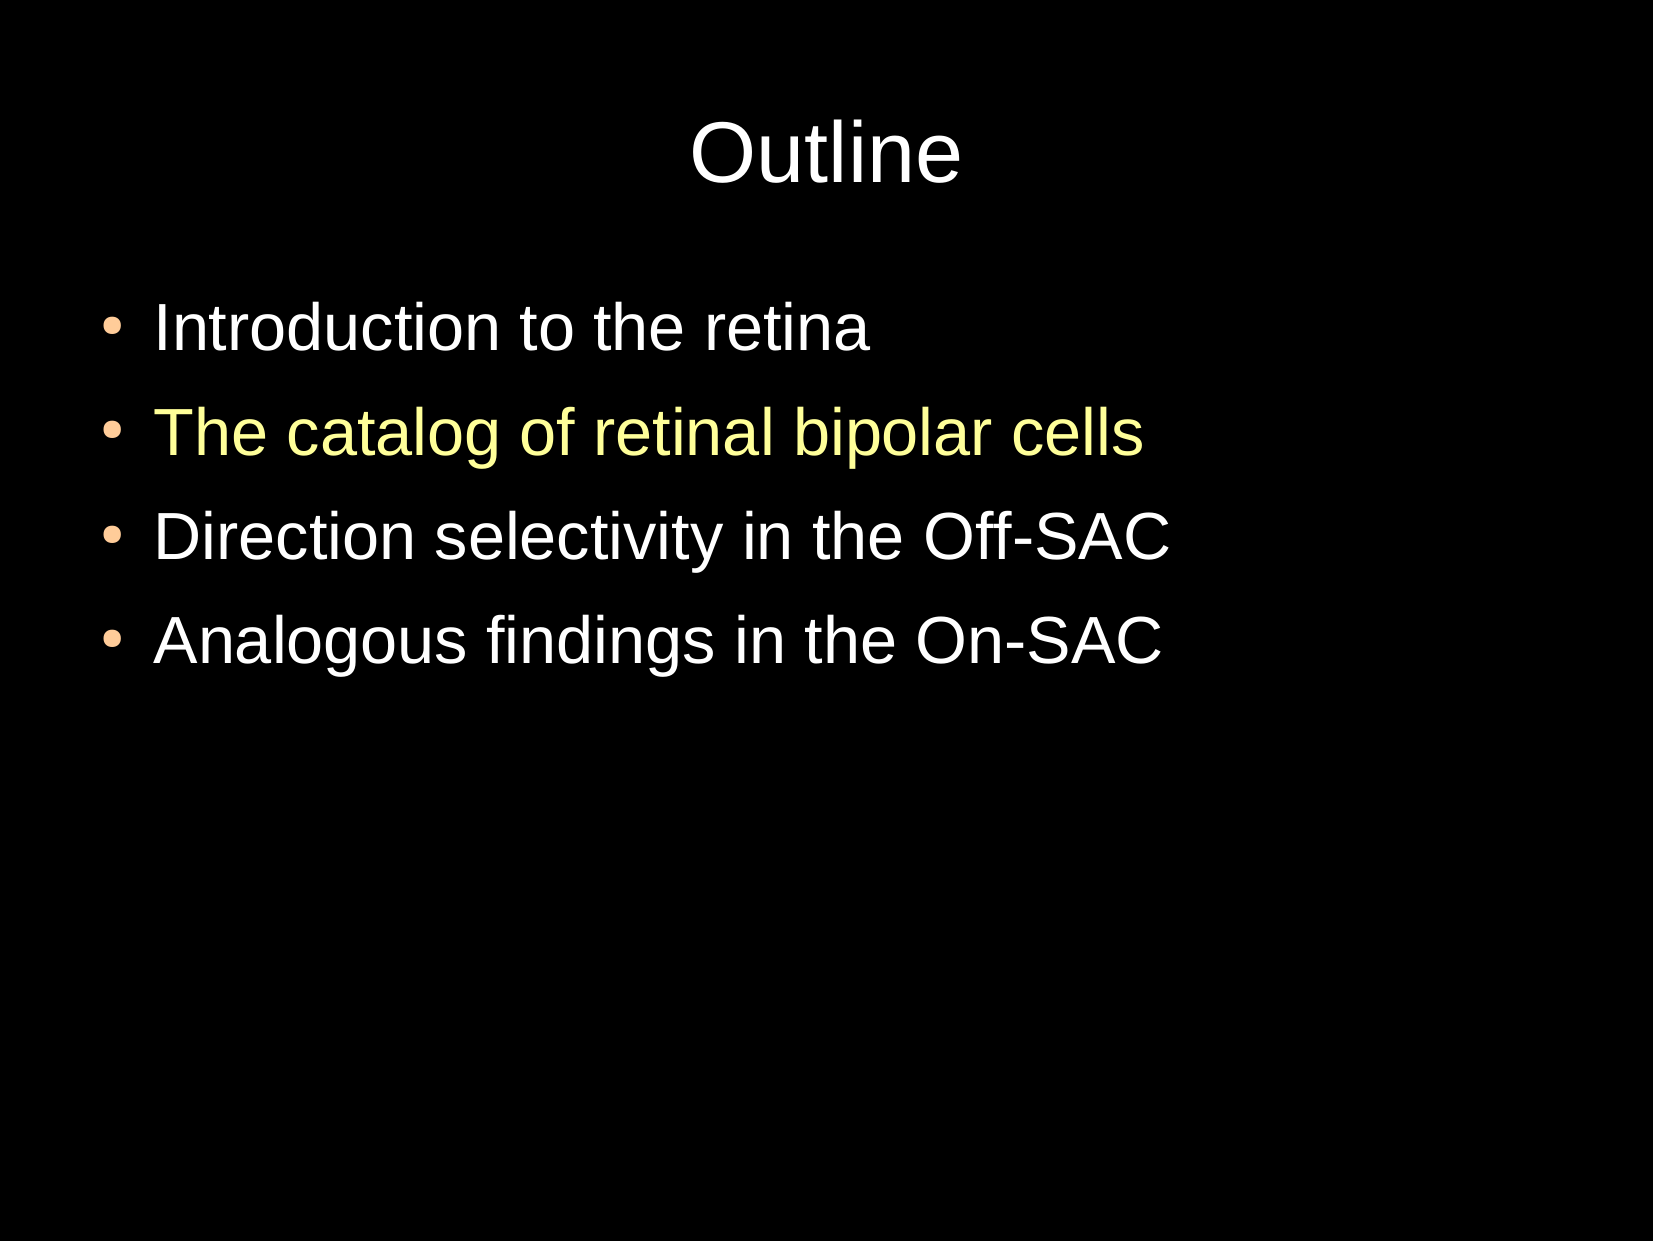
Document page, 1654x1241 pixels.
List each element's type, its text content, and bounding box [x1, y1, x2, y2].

list Introduction to the retina The catalog of retinal bipolar cells Direction selectivity in the Off-SAC Analogous findings in the On-SAC [82, 290, 1571, 1109]
title Outline [82, 49, 1571, 257]
